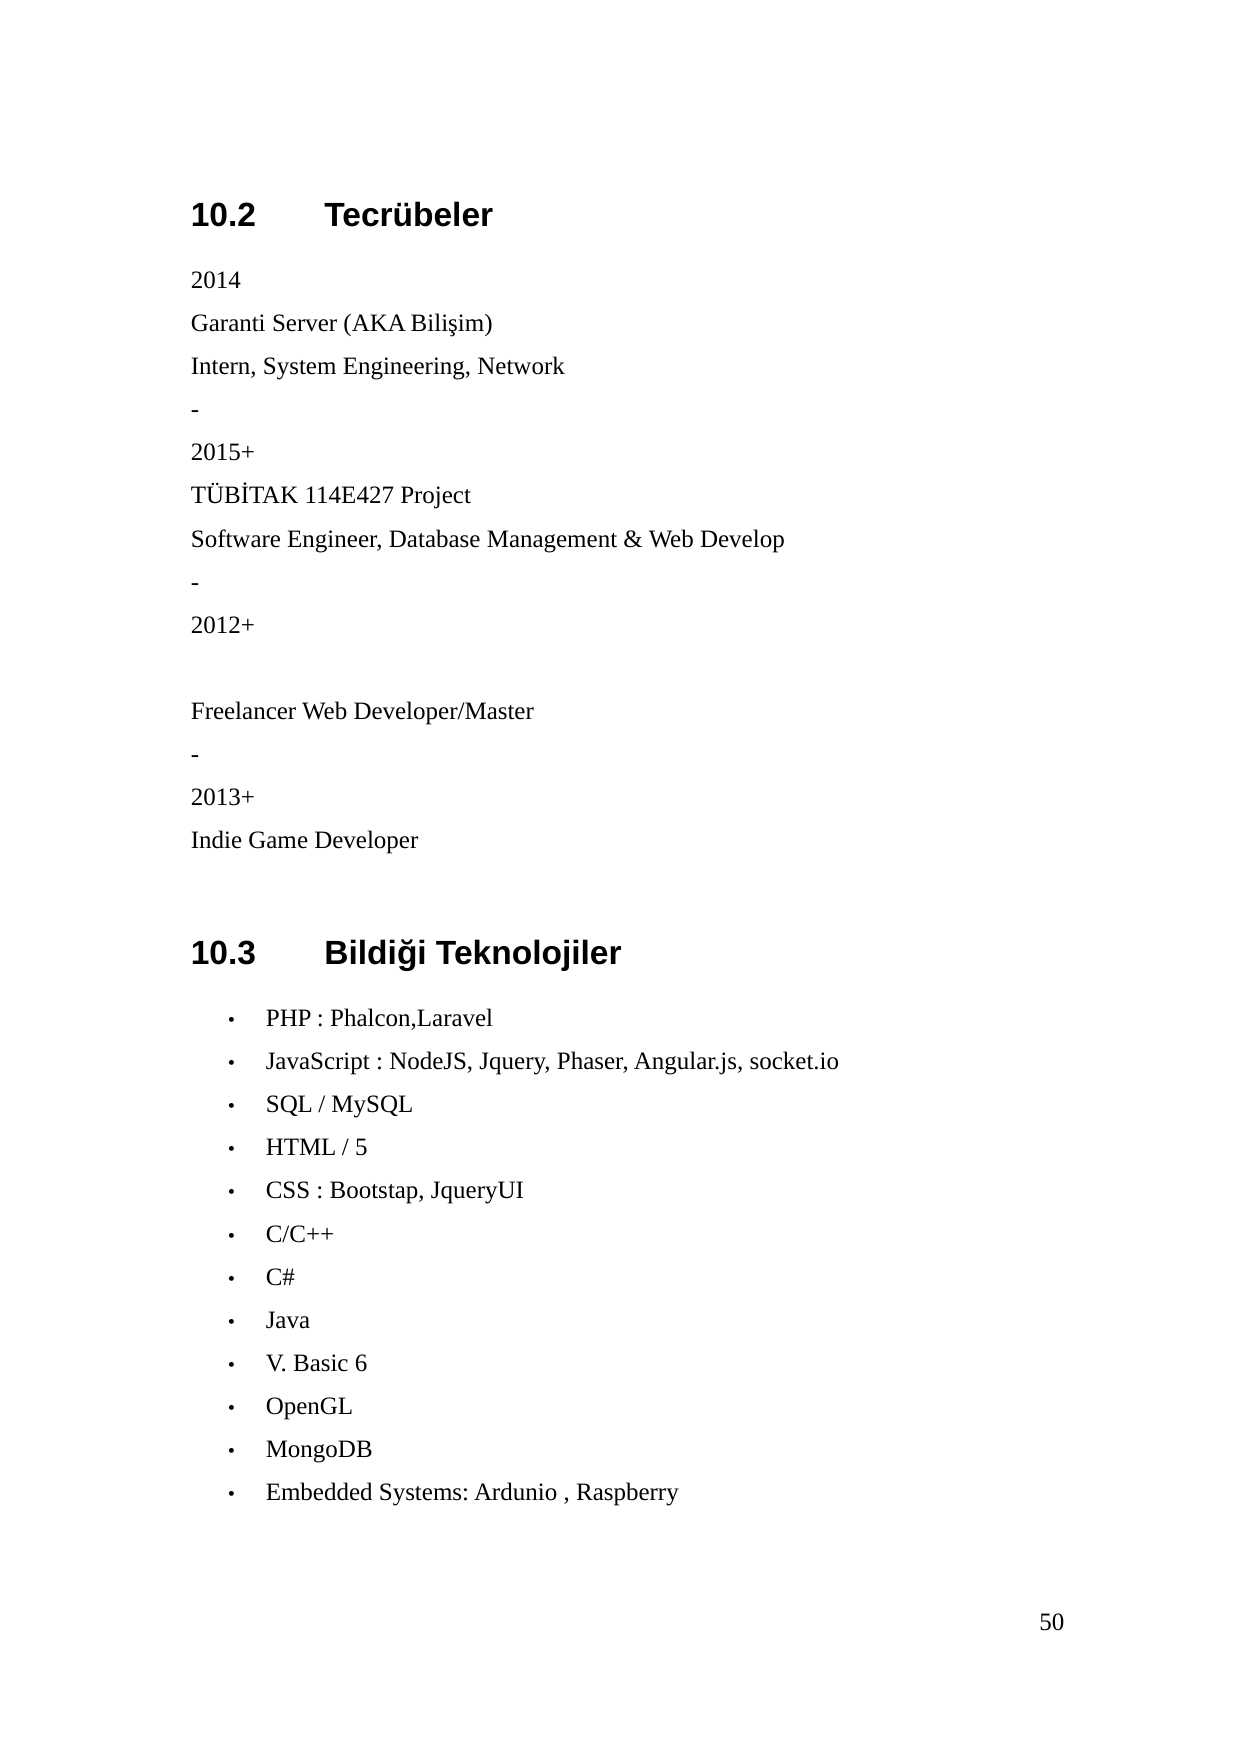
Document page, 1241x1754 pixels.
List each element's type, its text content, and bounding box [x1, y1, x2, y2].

text 2013+ [191, 782, 1064, 811]
list OpenGL [228, 1391, 1064, 1420]
text Garanti Server (AKA Bilişim) [191, 308, 1064, 337]
text TÜBİTAK 114E427 Project [191, 481, 1064, 509]
subtitle Bildiği Teknolojiler [191, 933, 1064, 971]
list SQL / MySQL [228, 1089, 1064, 1118]
text 2015+ [191, 437, 1064, 466]
text Indie Game Developer [191, 826, 1064, 854]
list C/C++ [228, 1219, 1064, 1247]
list Embedded Systems: Ardunio , Raspberry [228, 1477, 1064, 1506]
list CSS : Bootstap, JqueryUI [228, 1176, 1064, 1204]
list MongoDB [228, 1434, 1064, 1463]
text - [191, 739, 1064, 768]
list Java [228, 1305, 1064, 1334]
list C# [228, 1262, 1064, 1291]
list JavaScript : NodeJS, Jquery, Phaser, Angular.js, socket.io [228, 1046, 1064, 1075]
list V. Basic 6 [228, 1348, 1064, 1377]
text 2012+ [191, 610, 1064, 639]
text Intern, System Engineering, Network [191, 351, 1064, 380]
text - [191, 567, 1064, 596]
text 2014 [191, 265, 1064, 294]
list PHP : Phalcon,Laravel [228, 1003, 1064, 1032]
subtitle Tecrübeler [191, 194, 1064, 233]
list HTML / 5 [228, 1132, 1064, 1161]
text Software Engineer, Database Management & Web Develop [191, 524, 1064, 552]
text - [191, 394, 1064, 423]
text Freelancer Web Developer/Master [191, 696, 1064, 725]
